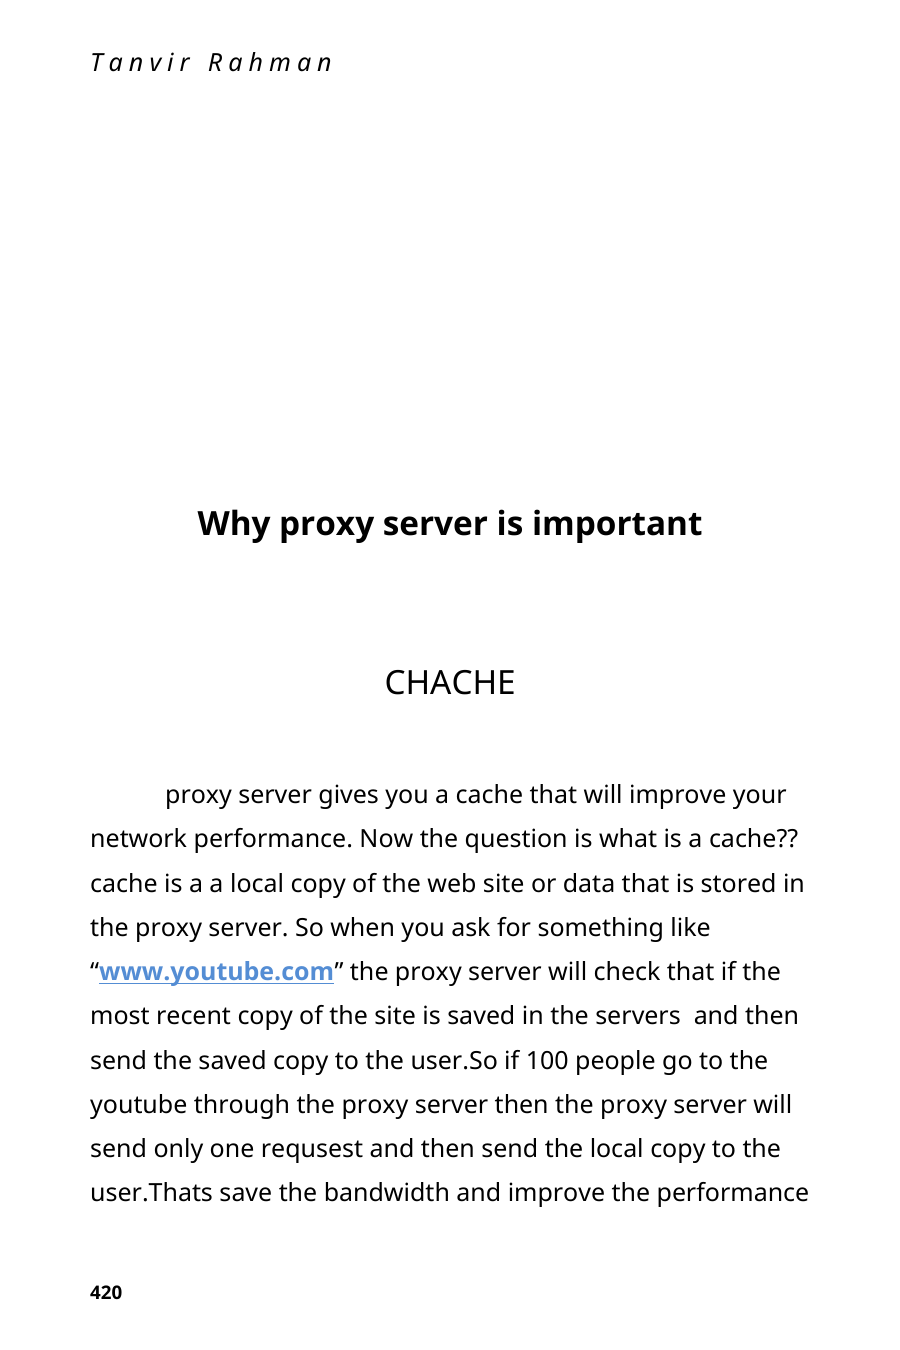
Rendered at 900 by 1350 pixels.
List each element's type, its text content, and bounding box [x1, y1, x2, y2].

text proxy server gives you a cache that will improve your network performance. Now the question is what is a cache?? cache is a a local copy of the web site or data that is stored in the proxy server. So when you ask for something like “www.youtube.com” the proxy server will check that if the most recent copy of the site is saved in the servers and then send the saved copy to the user.So if 100 people go to the youtube through the proxy server then the proxy server will send only one requsest and then send the local copy to the user.Thats save the bandwidth and improve the performance [90, 777, 810, 1209]
text Why proxy server is important [90, 500, 810, 545]
text CHACHE [90, 659, 810, 704]
